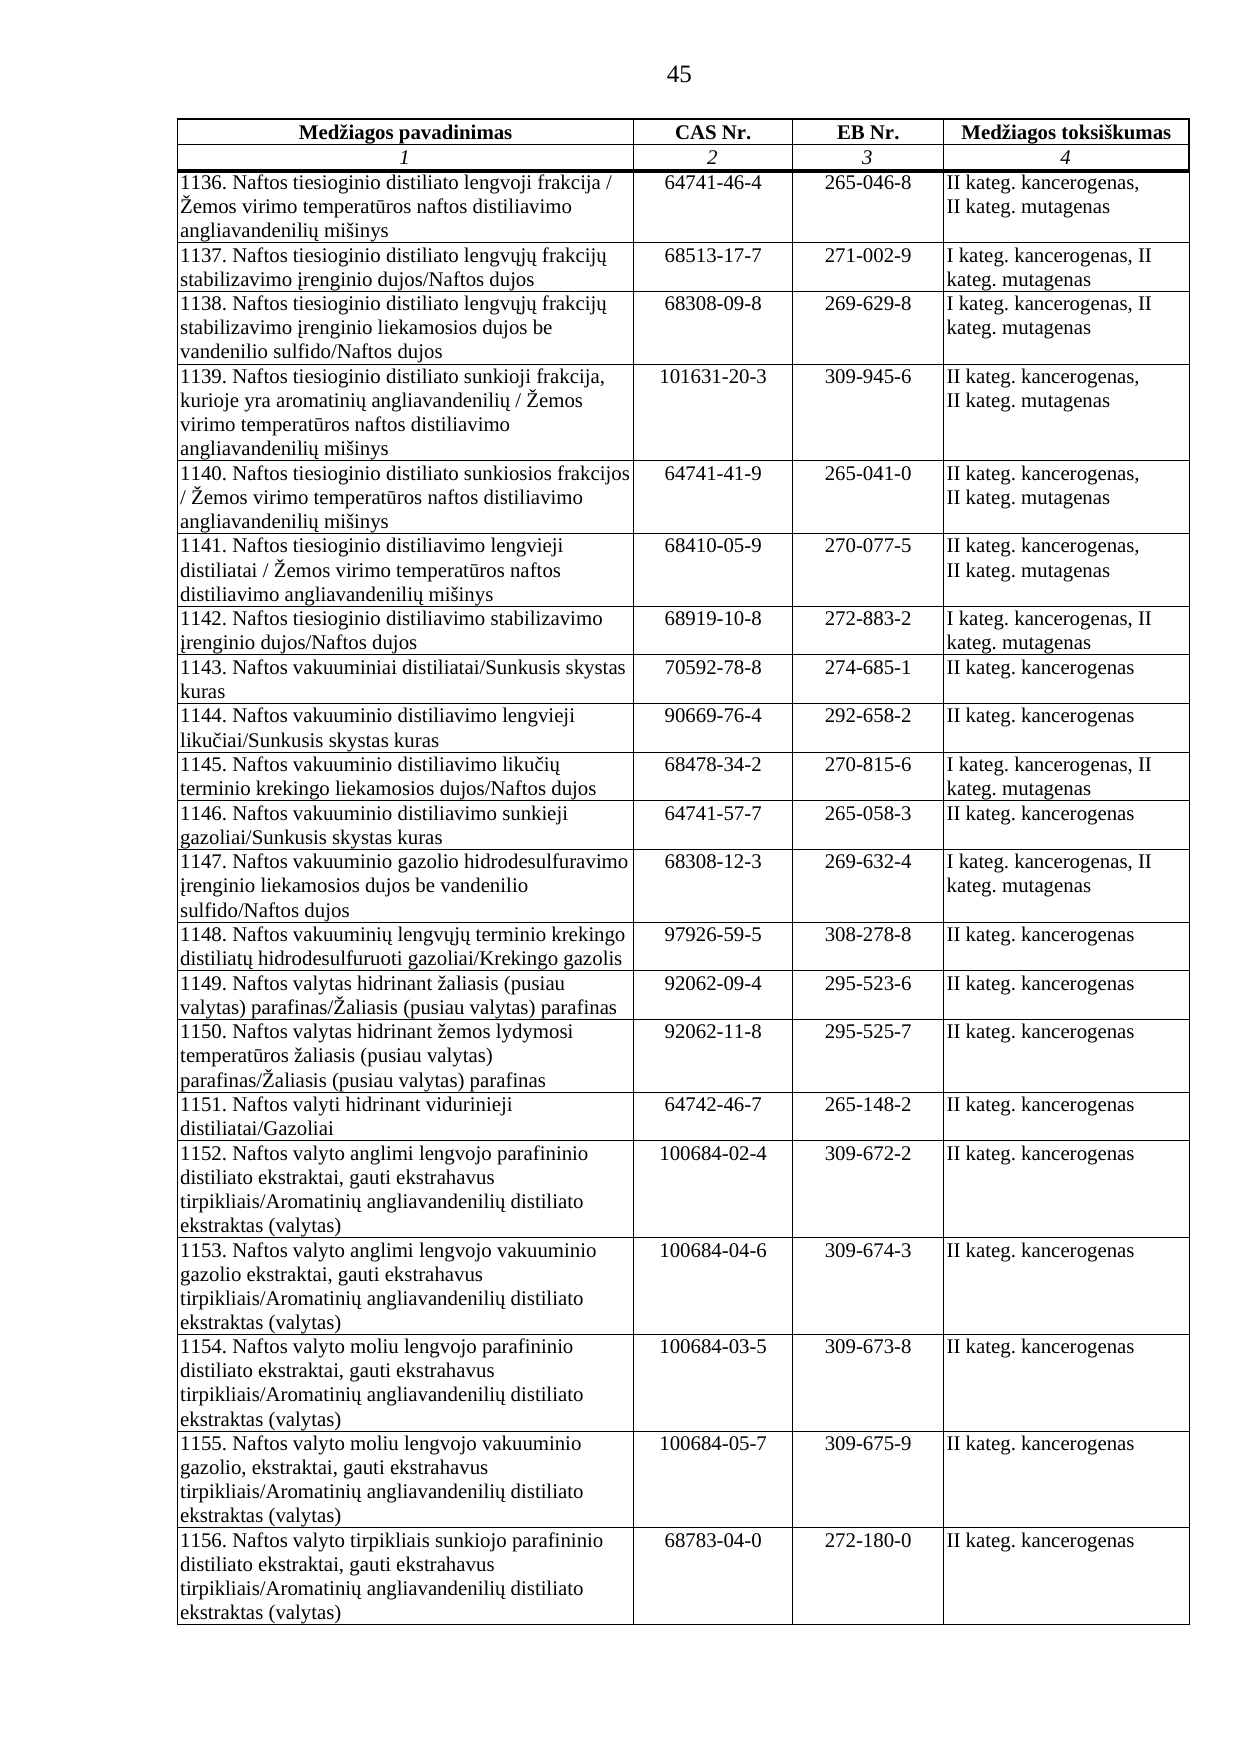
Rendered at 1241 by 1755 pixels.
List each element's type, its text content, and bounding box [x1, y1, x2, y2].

table_cell 2 [634, 145, 792, 169]
table_cell 309-672-2 [793, 1141, 943, 1237]
table_cell II kateg. kancerogenas [944, 801, 1189, 849]
table_header CAS Nr. [634, 120, 792, 144]
table_cell 272-180-0 [793, 1528, 943, 1624]
table_cell 70592-78-8 [634, 655, 792, 703]
table_cell 1141. Naftos tiesioginio distiliavimo lengvieji distiliatai / Žemos virimo temperatūros naftos distiliavimo angliavandenilių mišinys [178, 534, 633, 606]
table_cell I kateg. kancerogenas, II kateg. mutagenas [944, 292, 1189, 363]
table_cell 68308-09-8 [634, 292, 792, 363]
table_cell II kateg. kancerogenas [944, 1141, 1189, 1237]
table_cell 68919-10-8 [634, 607, 792, 654]
table_cell II kateg. kancerogenas, II kateg. mutagenas [944, 365, 1189, 460]
table_cell 100684-03-5 [634, 1335, 792, 1431]
table_cell 68513-17-7 [634, 243, 792, 291]
table_cell 295-523-6 [793, 971, 943, 1019]
table_cell 270-815-6 [793, 753, 943, 800]
table_cell II kateg. kancerogenas [944, 704, 1189, 752]
table_cell 1156. Naftos valyto tirpikliais sunkiojo parafininio distiliato ekstraktai, gauti ekstrahavus tirpikliais/Aromatinių angliavandenilių distiliato ekstraktas (valytas) [178, 1528, 633, 1624]
table_cell II kateg. kancerogenas [944, 1528, 1189, 1624]
table_cell 68410-05-9 [634, 534, 792, 606]
table_cell II kateg. kancerogenas [944, 1432, 1189, 1527]
table_cell 1143. Naftos vakuuminiai distiliatai/Sunkusis skystas kuras [178, 655, 633, 703]
table_cell 292-658-2 [793, 704, 943, 752]
table_cell 265-041-0 [793, 461, 943, 533]
table_header Medžiagos toksiškumas [944, 120, 1188, 144]
table_cell II kateg. kancerogenas, II kateg. mutagenas [944, 461, 1189, 533]
table_cell 308-278-8 [793, 923, 943, 970]
table_cell I kateg. kancerogenas, II kateg. mutagenas [944, 243, 1189, 291]
table_cell II kateg. kancerogenas [944, 1335, 1189, 1431]
table_cell II kateg. kancerogenas [944, 971, 1189, 1019]
table_cell II kateg. kancerogenas [944, 655, 1189, 703]
table_cell 1150. Naftos valytas hidrinant žemos lydymosi temperatūros žaliasis (pusiau valytas) parafinas/Žaliasis (pusiau valytas) parafinas [178, 1020, 633, 1092]
table_cell 1154. Naftos valyto moliu lengvojo parafininio distiliato ekstraktai, gauti ekstrahavus tirpikliais/Aromatinių angliavandenilių distiliato ekstraktas (valytas) [178, 1335, 633, 1431]
table_cell 1 [178, 145, 633, 169]
table_cell 100684-02-4 [634, 1141, 792, 1237]
table_cell 309-945-6 [793, 365, 943, 460]
table_cell 272-883-2 [793, 607, 943, 654]
table_header EB Nr. [793, 120, 943, 144]
table_cell 269-629-8 [793, 292, 943, 363]
table_cell 1142. Naftos tiesioginio distiliavimo stabilizavimo įrenginio dujos/Naftos dujos [178, 607, 633, 654]
table_cell 269-632-4 [793, 850, 943, 922]
table_cell II kateg. kancerogenas [944, 923, 1189, 970]
table_cell 1147. Naftos vakuuminio gazolio hidrodesulfuravimo įrenginio liekamosios dujos be vandenilio sulfido/Naftos dujos [178, 850, 633, 922]
table_cell II kateg. kancerogenas, II kateg. mutagenas [944, 173, 1189, 242]
table_cell 1139. Naftos tiesioginio distiliato sunkioji frakcija, kurioje yra aromatinių angliavandenilių / Žemos virimo temperatūros naftos distiliavimo angliavandenilių mišinys [178, 365, 633, 460]
table_cell 1149. Naftos valytas hidrinant žaliasis (pusiau valytas) parafinas/Žaliasis (pusiau valytas) parafinas [178, 971, 633, 1019]
table_cell 1145. Naftos vakuuminio distiliavimo likučių terminio krekingo liekamosios dujos/Naftos dujos [178, 753, 633, 800]
table_cell 274-685-1 [793, 655, 943, 703]
table_cell 1155. Naftos valyto moliu lengvojo vakuuminio gazolio, ekstraktai, gauti ekstrahavus tirpikliais/Aromatinių angliavandenilių distiliato ekstraktas (valytas) [178, 1432, 633, 1527]
table_cell 4 [944, 145, 1188, 169]
table_cell II kateg. kancerogenas [944, 1020, 1189, 1092]
table_cell II kateg. kancerogenas [944, 1238, 1189, 1334]
table_cell 1138. Naftos tiesioginio distiliato lengvųjų frakcijų stabilizavimo įrenginio liekamosios dujos be vandenilio sulfido/Naftos dujos [178, 292, 633, 363]
table_cell 265-046-8 [793, 173, 943, 242]
table_cell 64741-57-7 [634, 801, 792, 849]
table_cell I kateg. kancerogenas, II kateg. mutagenas [944, 850, 1189, 922]
table_cell 1144. Naftos vakuuminio distiliavimo lengvieji likučiai/Sunkusis skystas kuras [178, 704, 633, 752]
table_cell I kateg. kancerogenas, II kateg. mutagenas [944, 753, 1189, 800]
table_cell 92062-11-8 [634, 1020, 792, 1092]
table_cell 295-525-7 [793, 1020, 943, 1092]
table_cell 1137. Naftos tiesioginio distiliato lengvųjų frakcijų stabilizavimo įrenginio dujos/Naftos dujos [178, 243, 633, 291]
table_cell 1136. Naftos tiesioginio distiliato lengvoji frakcija / Žemos virimo temperatūros naftos distiliavimo angliavandenilių mišinys [178, 173, 633, 242]
table_cell 309-674-3 [793, 1238, 943, 1334]
table_cell 1148. Naftos vakuuminių lengvųjų terminio krekingo distiliatų hidrodesulfuruoti gazoliai/Krekingo gazolis [178, 923, 633, 970]
table_cell 100684-04-6 [634, 1238, 792, 1334]
table_cell 1140. Naftos tiesioginio distiliato sunkiosios frakcijos / Žemos virimo temperatūros naftos distiliavimo angliavandenilių mišinys [178, 461, 633, 533]
table_cell 68783-04-0 [634, 1528, 792, 1624]
table_cell 265-058-3 [793, 801, 943, 849]
table_cell 64741-41-9 [634, 461, 792, 533]
table_cell 271-002-9 [793, 243, 943, 291]
table_cell II kateg. kancerogenas, II kateg. mutagenas [944, 534, 1189, 606]
table_cell 68478-34-2 [634, 753, 792, 800]
table_cell 309-673-8 [793, 1335, 943, 1431]
table_cell 1153. Naftos valyto anglimi lengvojo vakuuminio gazolio ekstraktai, gauti ekstrahavus tirpikliais/Aromatinių angliavandenilių distiliato ekstraktas (valytas) [178, 1238, 633, 1334]
table_cell 265-148-2 [793, 1093, 943, 1140]
table_cell I kateg. kancerogenas, II kateg. mutagenas [944, 607, 1189, 654]
table_cell 101631-20-3 [634, 365, 792, 460]
table_cell 309-675-9 [793, 1432, 943, 1527]
table_cell 97926-59-5 [634, 923, 792, 970]
table_header Medžiagos pavadinimas [178, 120, 633, 144]
table_cell 64742-46-7 [634, 1093, 792, 1140]
table_cell II kateg. kancerogenas [944, 1093, 1189, 1140]
table_cell 270-077-5 [793, 534, 943, 606]
table_cell 1151. Naftos valyti hidrinant vidurinieji distiliatai/Gazoliai [178, 1093, 633, 1140]
table_cell 3 [793, 145, 943, 169]
table_cell 1146. Naftos vakuuminio distiliavimo sunkieji gazoliai/Sunkusis skystas kuras [178, 801, 633, 849]
table_cell 90669-76-4 [634, 704, 792, 752]
table_cell 64741-46-4 [634, 173, 792, 242]
table_cell 100684-05-7 [634, 1432, 792, 1527]
table_cell 1152. Naftos valyto anglimi lengvojo parafininio distiliato ekstraktai, gauti ekstrahavus tirpikliais/Aromatinių angliavandenilių distiliato ekstraktas (valytas) [178, 1141, 633, 1237]
table_cell 68308-12-3 [634, 850, 792, 922]
table_cell 92062-09-4 [634, 971, 792, 1019]
